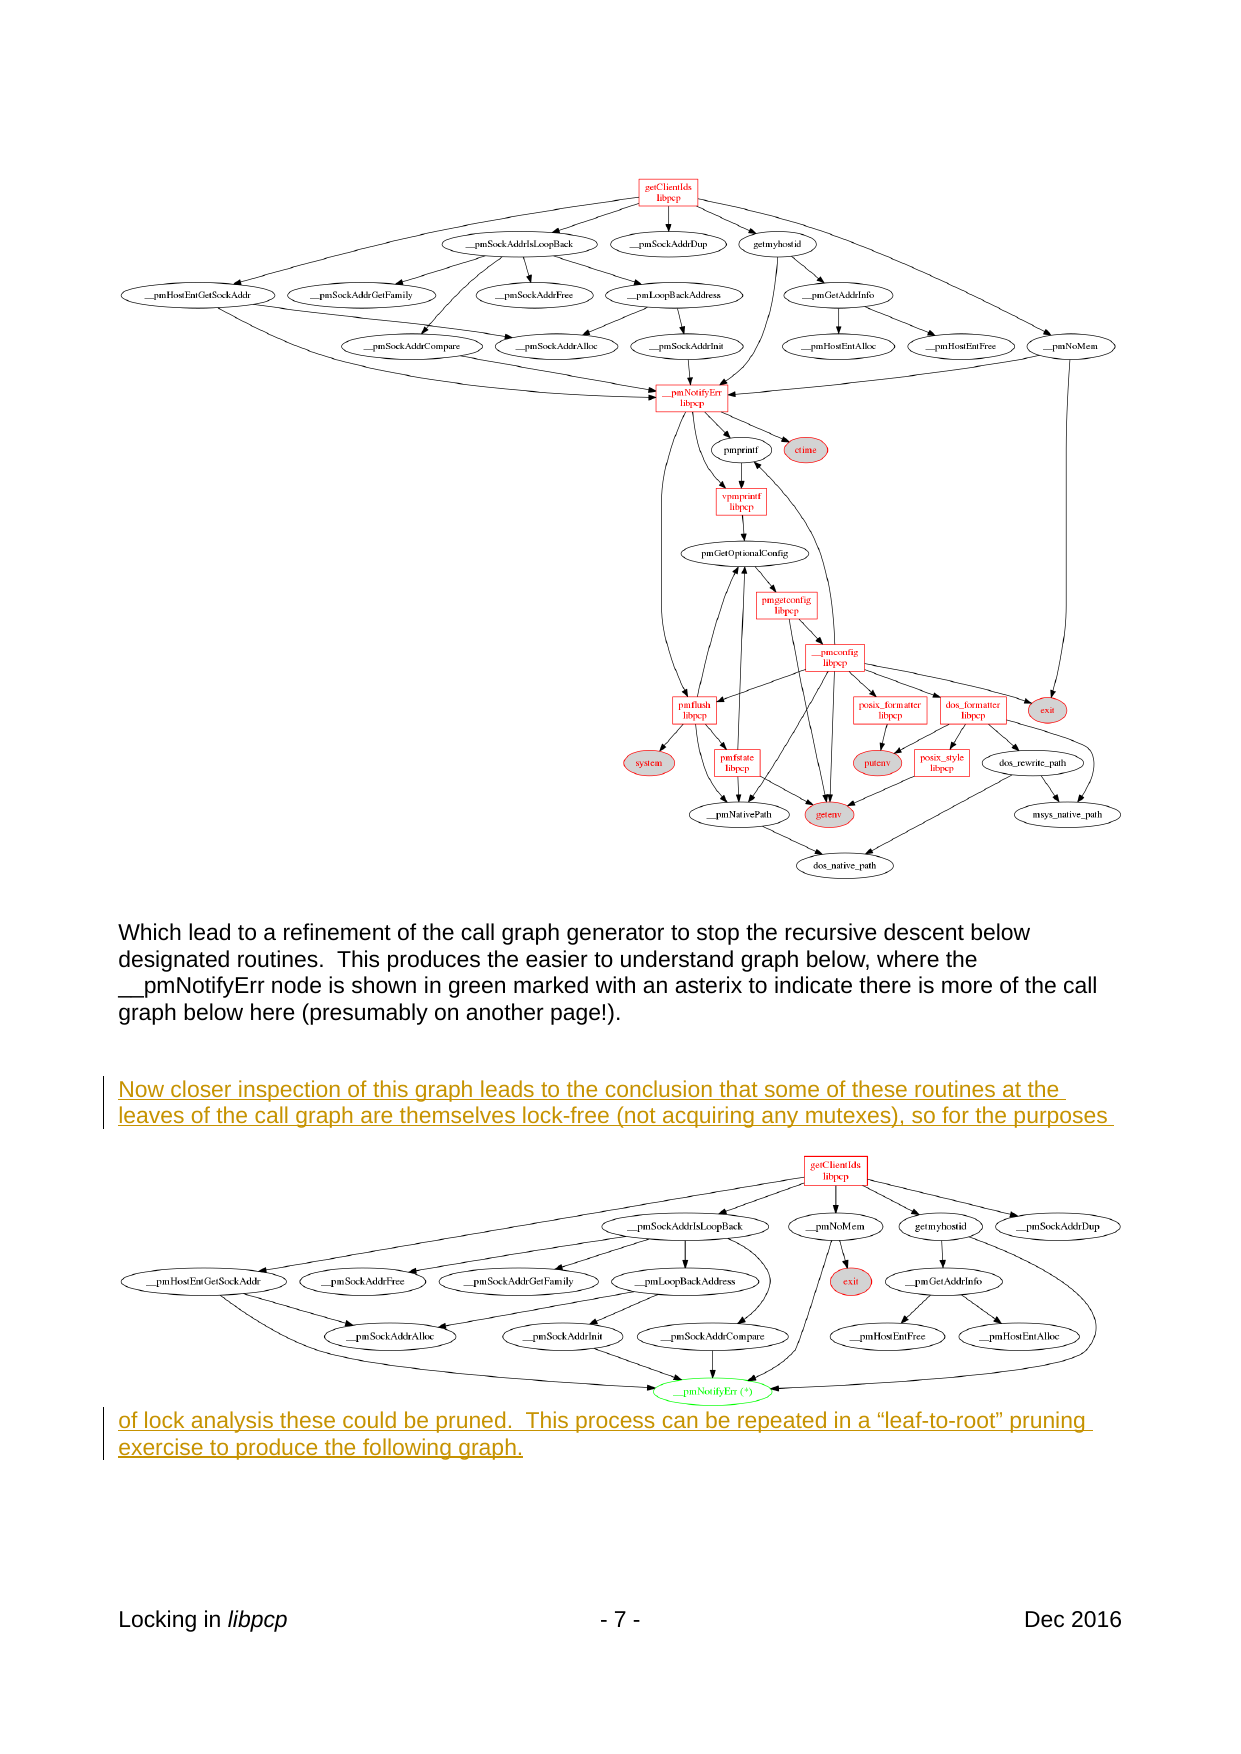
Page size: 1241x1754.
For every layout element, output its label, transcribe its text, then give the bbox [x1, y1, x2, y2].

text of lock analysis these could be pruned. This process can be repeated in a “leaf-to-root” pruning exercise to produce the following graph. [118, 1408, 1122, 1460]
text Now closer inspection of this graph leads to the conclusion that some of these routines at the leaves of the call graph are themselves lock-free (not acquiring any mutexes), so for the purposes [118, 1076, 1122, 1153]
picture [118, 1153, 1123, 1408]
text Which lead to a refinement of the call graph generator to stop the recursive descent below designated routines. This produces the easier to understand graph below, where the __pmNotifyErr node is shown in green marked with an asterix to indicate there is more of the call graph below here (presumably on another page!). [118, 919, 1122, 1025]
picture [118, 177, 1123, 881]
